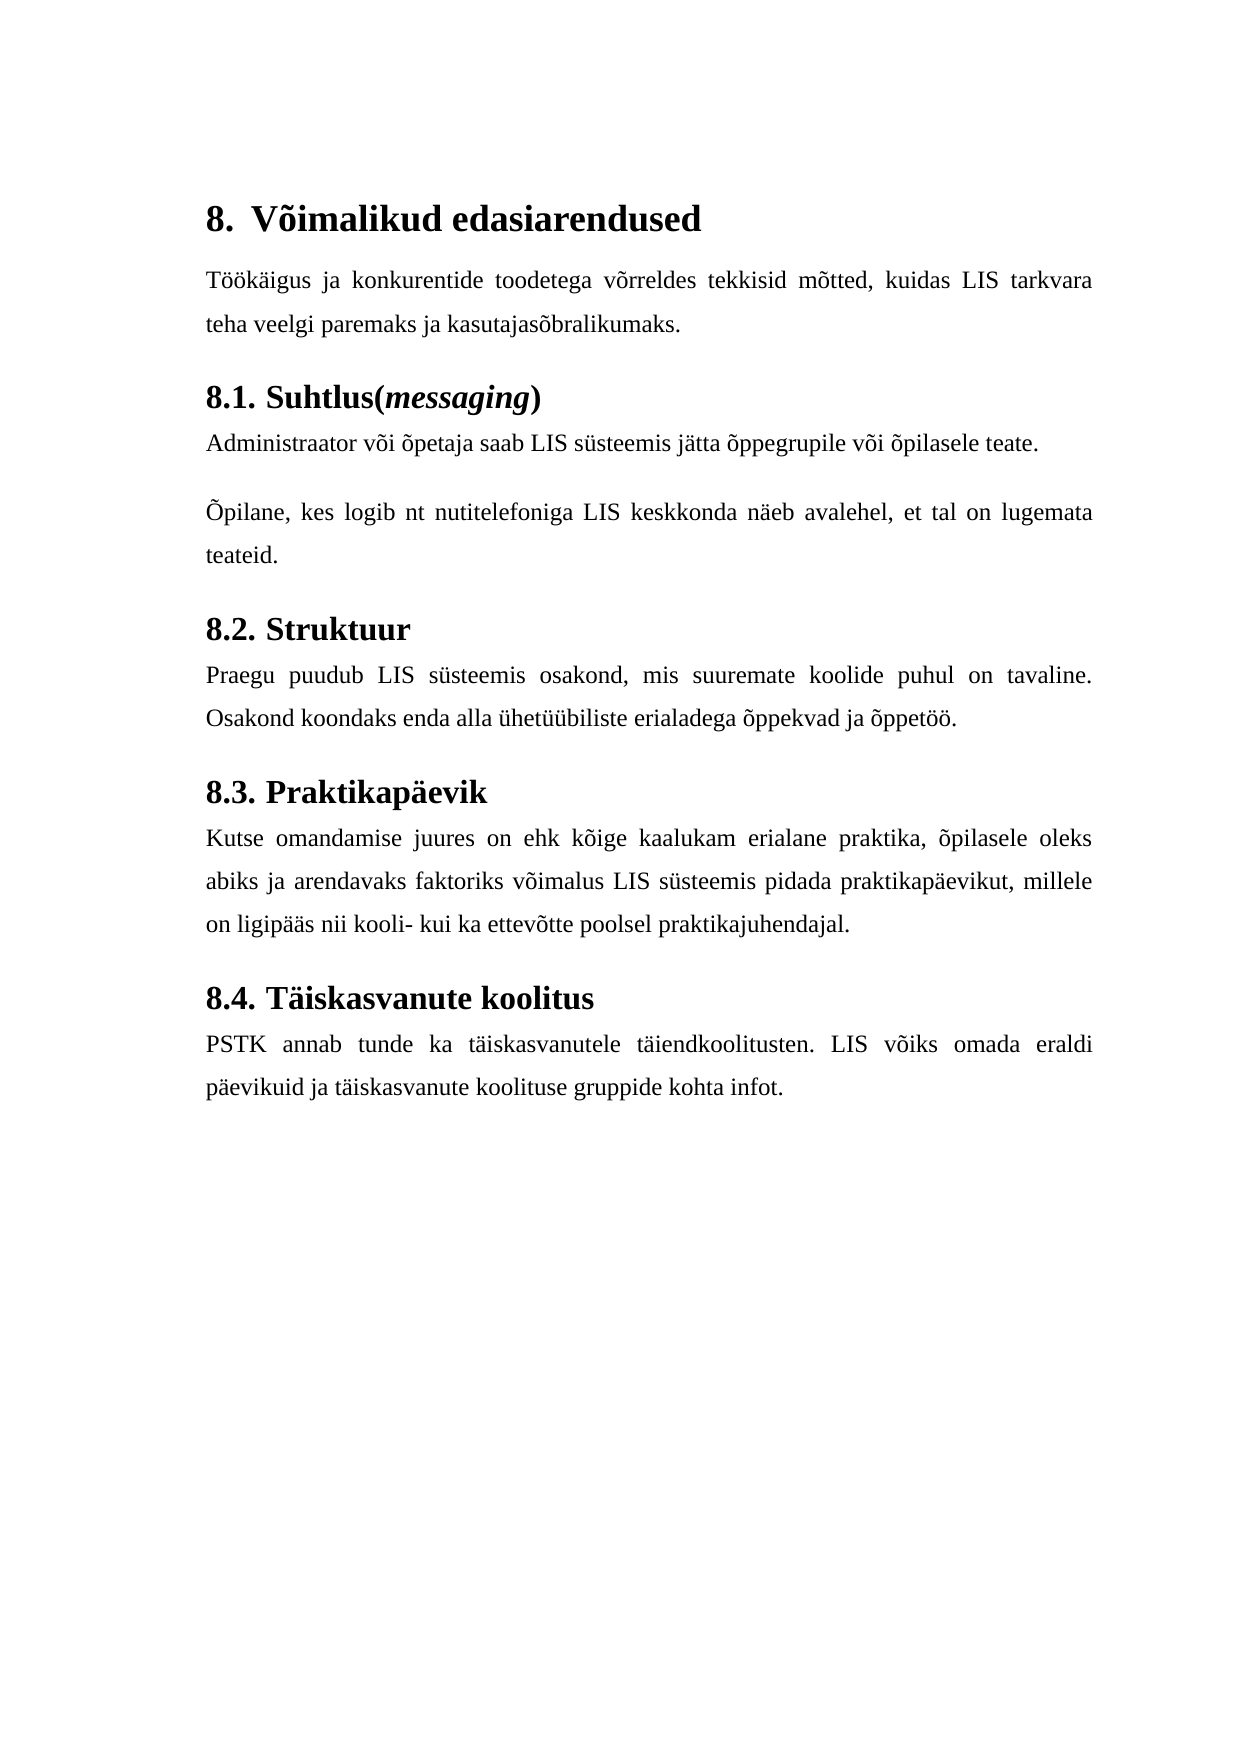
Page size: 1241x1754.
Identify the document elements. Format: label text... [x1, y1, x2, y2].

text Praegu puudub LIS süsteemis osakond, mis suuremate koolide puhul on tavaline. Osakond koondaks enda alla ühetüübiliste erialadega õppekvad ja õppetöö. [206, 660, 1093, 732]
subtitle Võimalikud edasiarendused [206, 196, 1093, 240]
text Administraator või õpetaja saab LIS süsteemis jätta õppegrupile või õpilasele teate. [206, 428, 1093, 457]
text Töökäigus ja konkurentide toodetega võrreldes tekkisid mõtted, kuidas LIS tarkvara teha veelgi paremaks ja kasutajasõbralikumaks. [206, 266, 1093, 337]
subtitle Struktuur [206, 609, 1093, 648]
text PSTK annab tunde ka täiskasvanutele täiendkoolitusten. LIS võiks omada eraldi päevikuid ja täiskasvanute koolituse gruppide kohta infot. [206, 1029, 1093, 1101]
subtitle Praktikapäevik [206, 772, 1093, 811]
subtitle Täiskasvanute koolitus [206, 978, 1093, 1017]
text Õpilane, kes logib nt nutitelefoniga LIS keskkonda näeb avalehel, et tal on lugemata teateid. [206, 497, 1093, 569]
subtitle Suhtlus(messaging) [206, 377, 1093, 416]
text Kutse omandamise juures on ehk kõige kaalukam erialane praktika, õpilasele oleks abiks ja arendavaks faktoriks võimalus LIS süsteemis pidada praktikapäevikut, millele on ligipääs nii kooli- kui ka ettevõtte poolsel praktikajuhendajal. [206, 823, 1093, 938]
